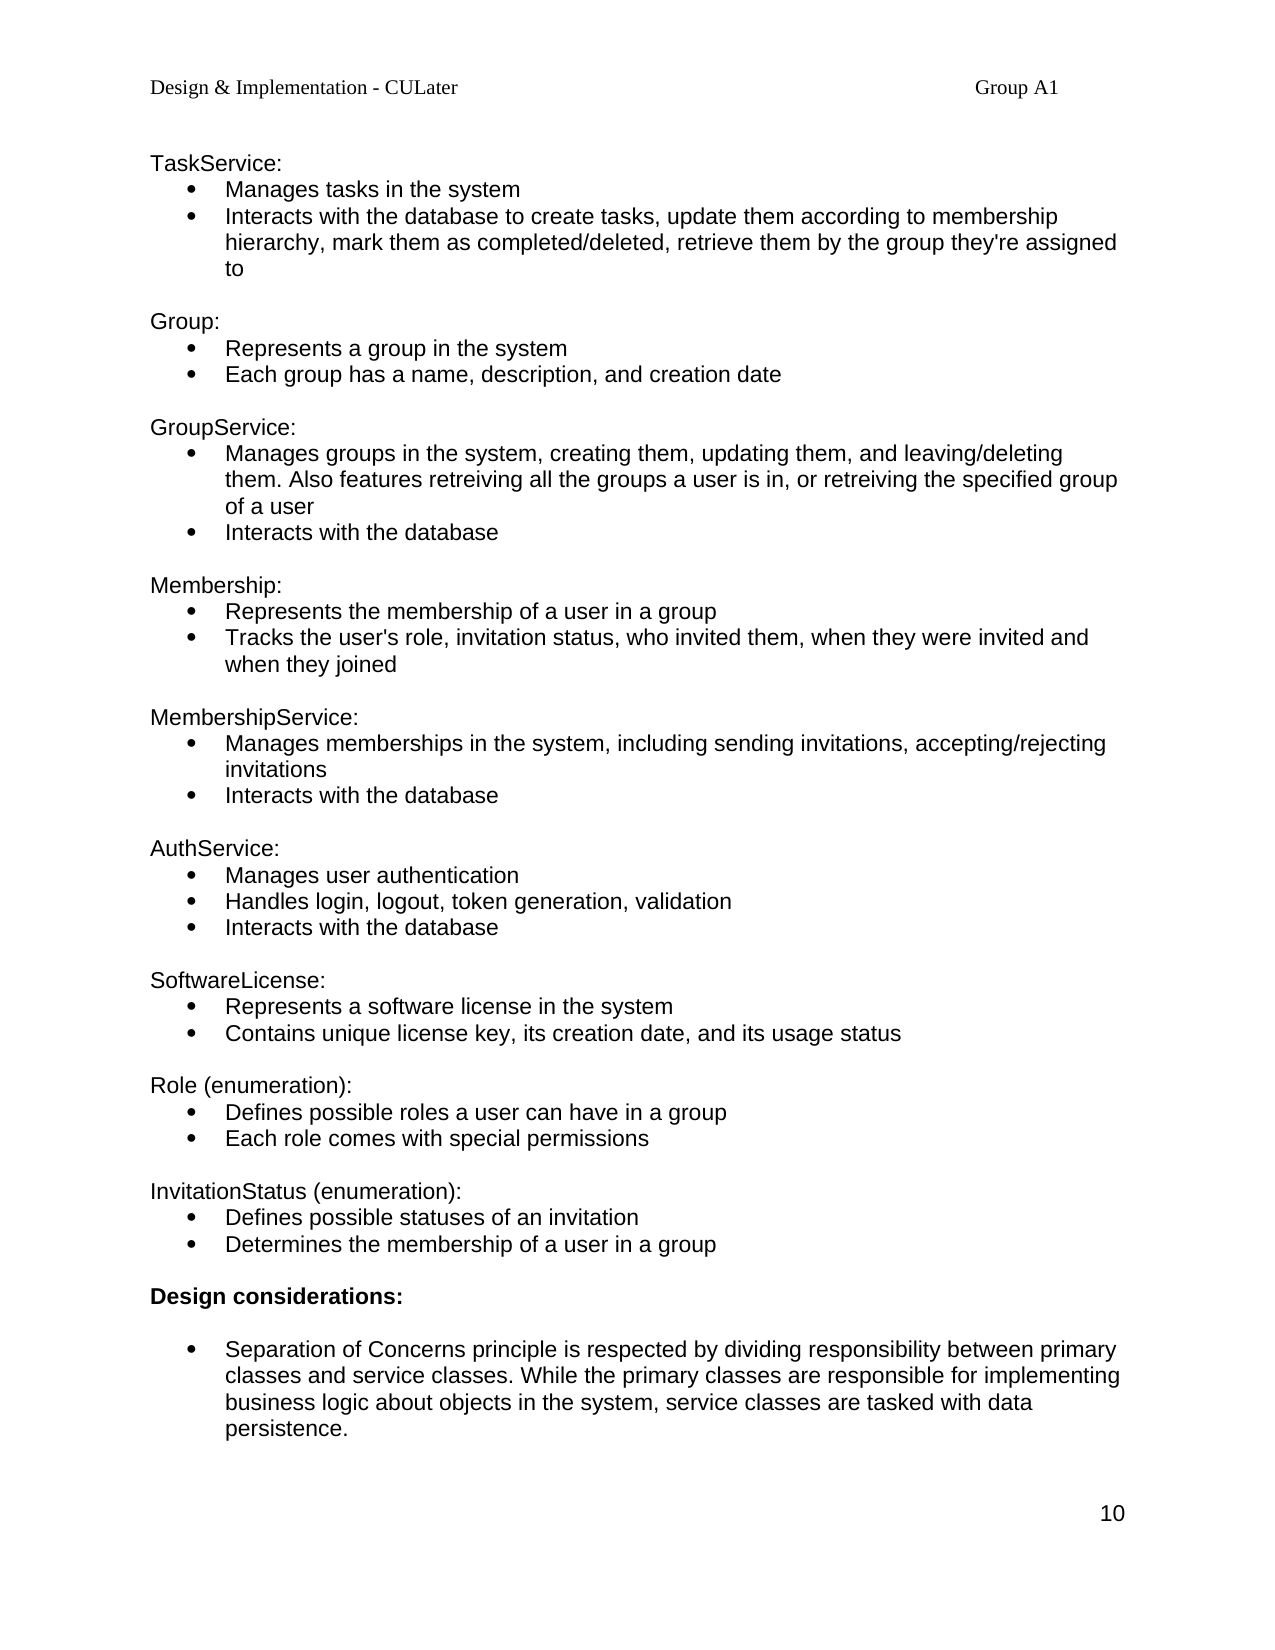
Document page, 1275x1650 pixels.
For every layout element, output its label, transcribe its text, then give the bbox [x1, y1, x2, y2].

list Determines the membership of a user in a group [187, 1231, 1125, 1257]
list Represents a software license in the system [187, 993, 1125, 1020]
list Defines possible statuses of an invitation [187, 1204, 1125, 1231]
list Each role comes with special permissions [187, 1125, 1125, 1151]
list Manages memberships in the system, including sending invitations, accepting/rejecting invitations [187, 730, 1125, 782]
list Represents a group in the system [187, 334, 1125, 361]
list Interacts with the database [187, 914, 1125, 941]
list Defines possible roles a user can have in a group [187, 1099, 1125, 1125]
list Each group has a name, description, and creation date [187, 361, 1125, 387]
text Membership: [150, 572, 1125, 598]
list Separation of Concerns principle is respected by dividing responsibility between primary classes and service classes. While the primary classes are responsible for implementing business logic about objects in the system, service classes are tasked with data persistence. [187, 1336, 1125, 1441]
list Handles login, logout, token generation, validation [187, 888, 1125, 914]
text InvitationStatus (enumeration): [150, 1178, 1125, 1204]
list Manages user authentication [187, 862, 1125, 888]
list Contains unique license key, its creation date, and its usage status [187, 1020, 1125, 1046]
list Manages groups in the system, creating them, updating them, and leaving/deleting them. Also features retreiving all the groups a user is in, or retreiving the specified group of a user [187, 440, 1125, 519]
text AuthService: [150, 835, 1125, 862]
text TaskService: [150, 150, 1125, 176]
text MembershipService: [150, 703, 1125, 730]
text Design considerations: [150, 1283, 1125, 1309]
list Manages tasks in the system [187, 176, 1125, 203]
list Interacts with the database [187, 519, 1125, 545]
text SoftwareLicense: [150, 967, 1125, 993]
text Group: [150, 308, 1125, 334]
text GroupService: [150, 413, 1125, 440]
list Tracks the user's role, invitation status, who invited them, when they were invited and when they joined [187, 624, 1125, 677]
text Role (enumeration): [150, 1072, 1125, 1099]
list Interacts with the database to create tasks, update them according to membership hierarchy, mark them as completed/deleted, retrieve them by the group they're assigned to [187, 203, 1125, 282]
list Represents the membership of a user in a group [187, 598, 1125, 624]
list Interacts with the database [187, 782, 1125, 809]
